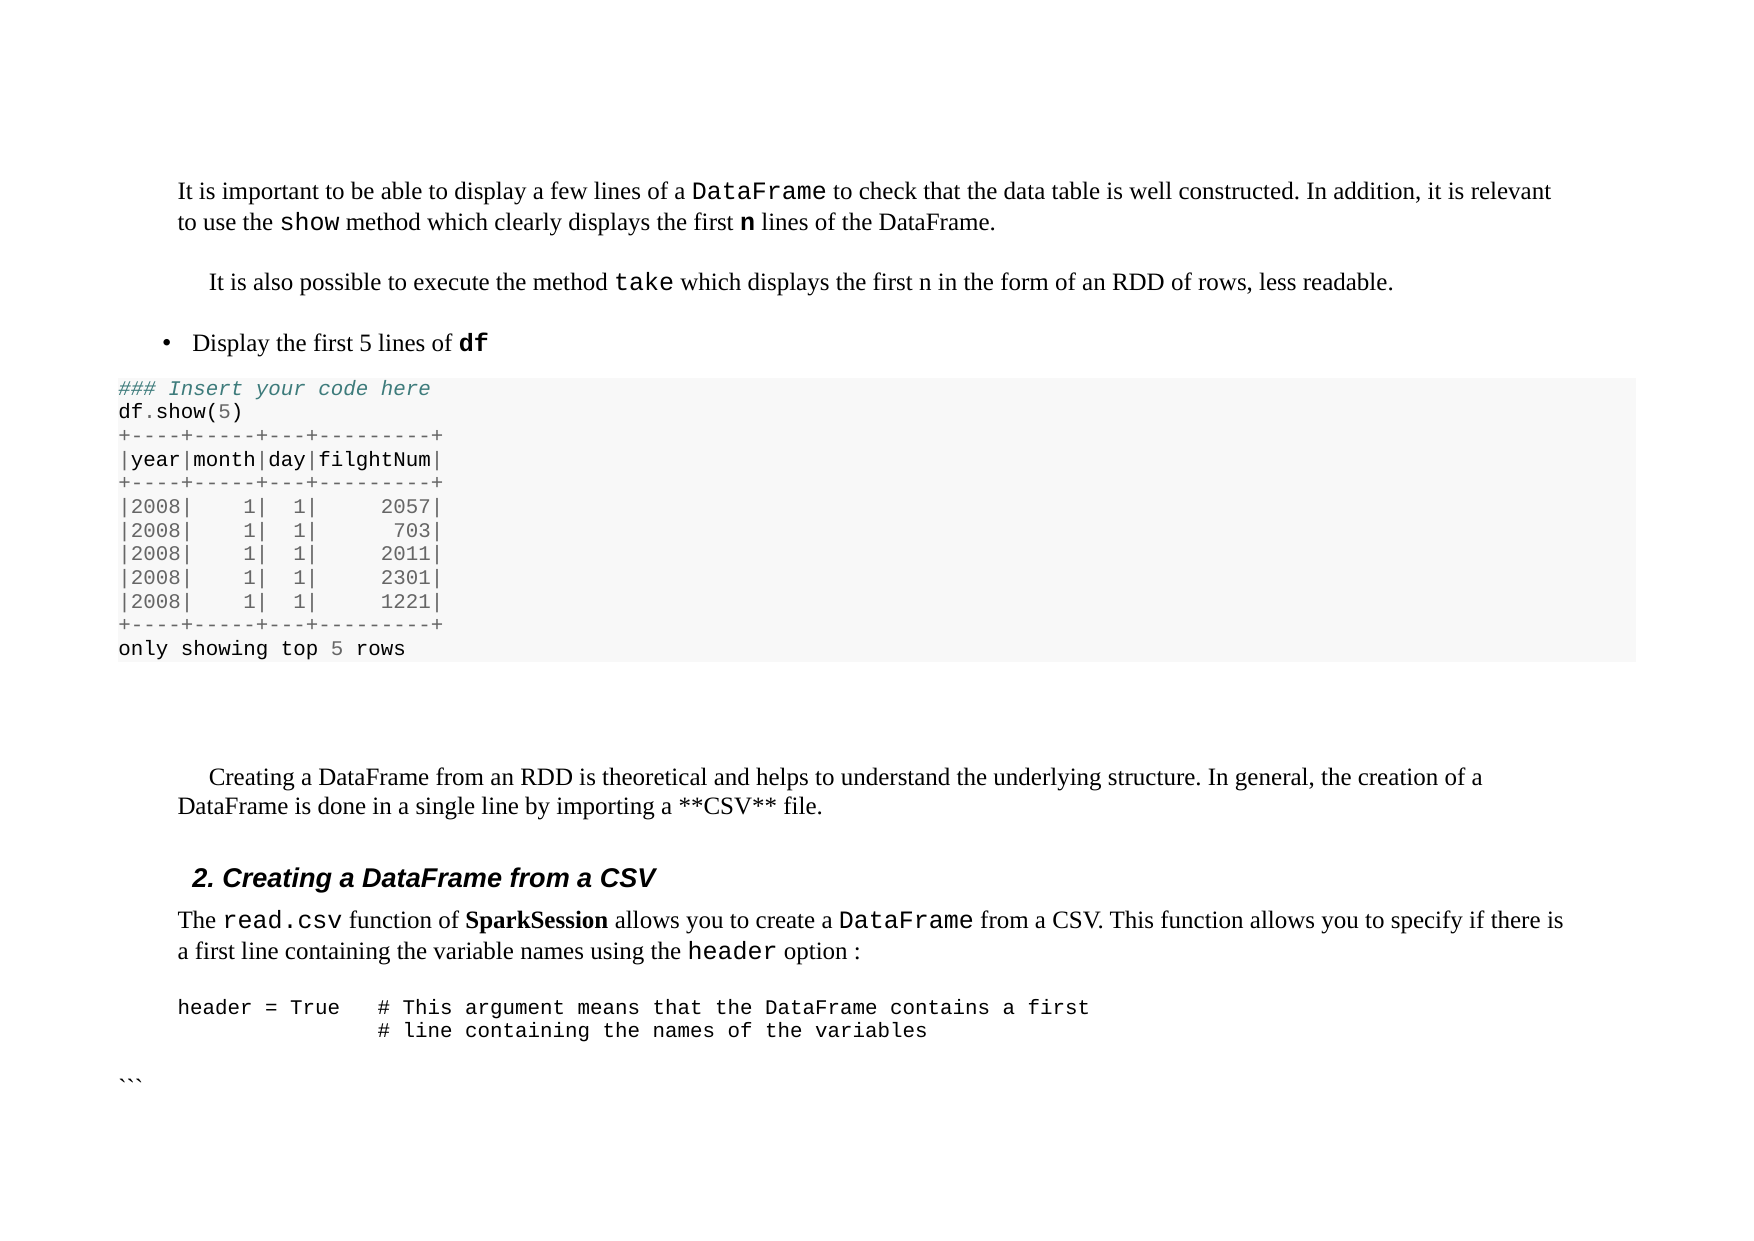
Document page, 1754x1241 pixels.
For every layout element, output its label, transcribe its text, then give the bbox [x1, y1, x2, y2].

text df.show(5) [118, 401, 1636, 425]
text +----+-----+---+---------+ [118, 425, 1636, 449]
text header = True # This argument means that the DataFrame contains a first [177, 997, 1577, 1020]
text |2008| 1| 1| 2057| [118, 496, 1636, 520]
subtitle 2. Creating a DataFrame from a CSV [177, 862, 1577, 893]
text +----+-----+---+---------+ [118, 614, 1636, 638]
text |2008| 1| 1| 1221| [118, 591, 1636, 614]
text |year|month|day|filghtNum| [118, 449, 1636, 472]
text ``` [118, 1073, 1636, 1102]
text +----+-----+---+---------+ [118, 472, 1636, 496]
text |2008| 1| 1| 2301| [118, 567, 1636, 591]
text |2008| 1| 1| 2011| [118, 543, 1636, 567]
text The read.csv function of SparkSession allows you to create a DataFrame from a CSV. This function allows you to specify if there is a first line containing the variable names using the header option : [177, 906, 1577, 967]
text Creating a DataFrame from an RDD is theoretical and helps to understand the underlying structure. In general, the creation of a DataFrame is done in a single line by importing a **CSV** file. [177, 762, 1577, 820]
text |2008| 1| 1| 703| [118, 520, 1636, 543]
list Display the first 5 lines of df [162, 328, 1636, 359]
text only showing top 5 rows [118, 638, 1636, 662]
text ### Insert your code here [118, 378, 1636, 401]
text It is important to be able to display a few lines of a DataFrame to check that the data table is well constructed. In addition, it is relevant to use the show method which clearly displays the first n lines of the DataFrame. [177, 176, 1577, 238]
text It is also possible to execute the method take which displays the first n in the form of an RDD of rows, less readable. [177, 267, 1577, 298]
text # line containing the names of the variables [177, 1020, 1577, 1044]
